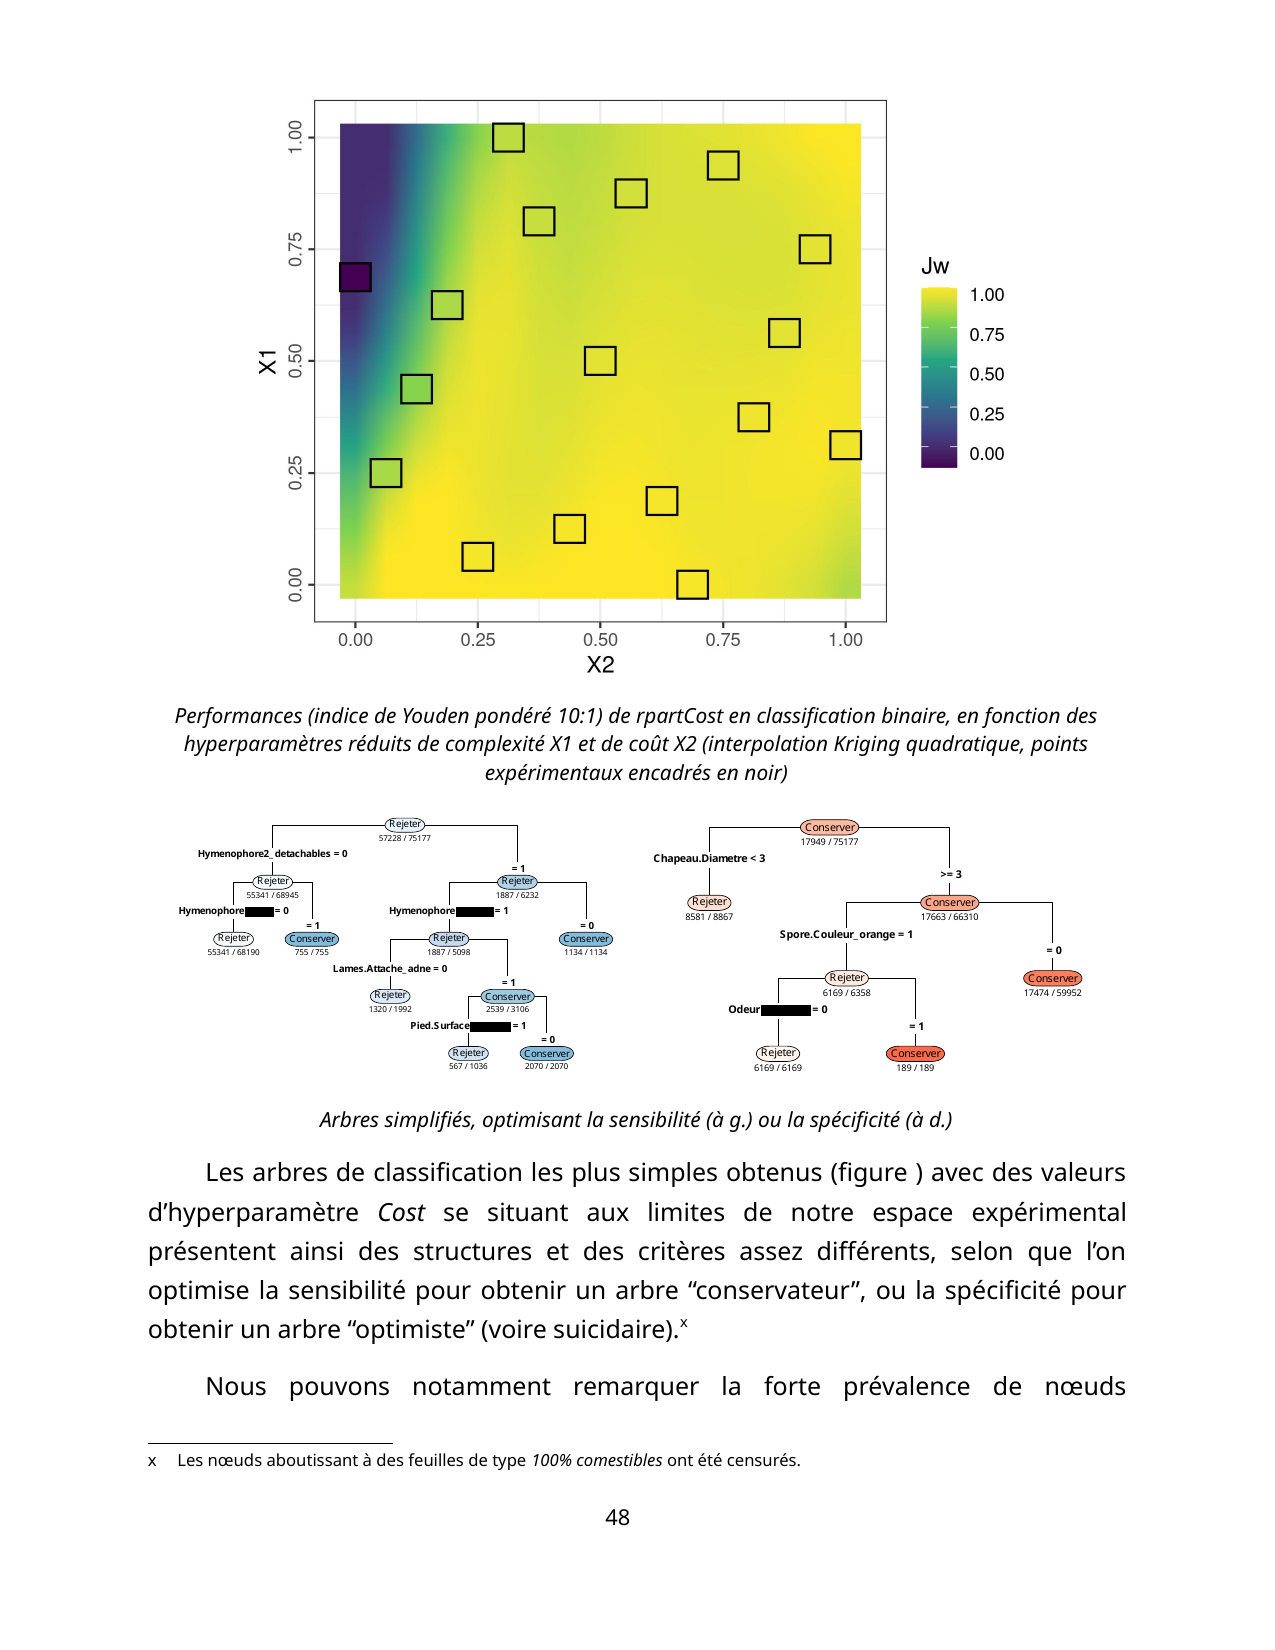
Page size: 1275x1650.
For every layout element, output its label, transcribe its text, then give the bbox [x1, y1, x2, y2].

text Les arbres de classification les plus simples obtenus (figure ) avec des valeurs d’hyperparamètre Cost se situant aux limites de notre espace expérimental présentent ainsi des structures et des critères assez différents, selon que l’on optimise la sensibilité pour obtenir un arbre “conservateur”, ou la spécificité pour obtenir un arbre “optimiste” (voire suicidaire). [148, 1155, 1127, 1346]
text Performances (indice de Youden pondéré 10:1) de rpartCost en classification binaire, en fonction des hyperparamètres réduits de complexité X1 et de coût X2 (interpolation Kriging quadratique, points expérimentaux encadrés en noir) [148, 701, 1127, 786]
text Nous pouvons notamment remarquer la forte prévalence de nœuds [148, 1369, 1127, 1403]
picture [247, 88, 1028, 689]
text Les nœuds aboutissant à des feuilles de type 100% comestibles ont été censurés. [148, 1449, 1127, 1472]
text Arbres simplifiés, optimisant la sensibilité (à g.) ou la spécificité (à d.) [148, 1105, 1127, 1133]
